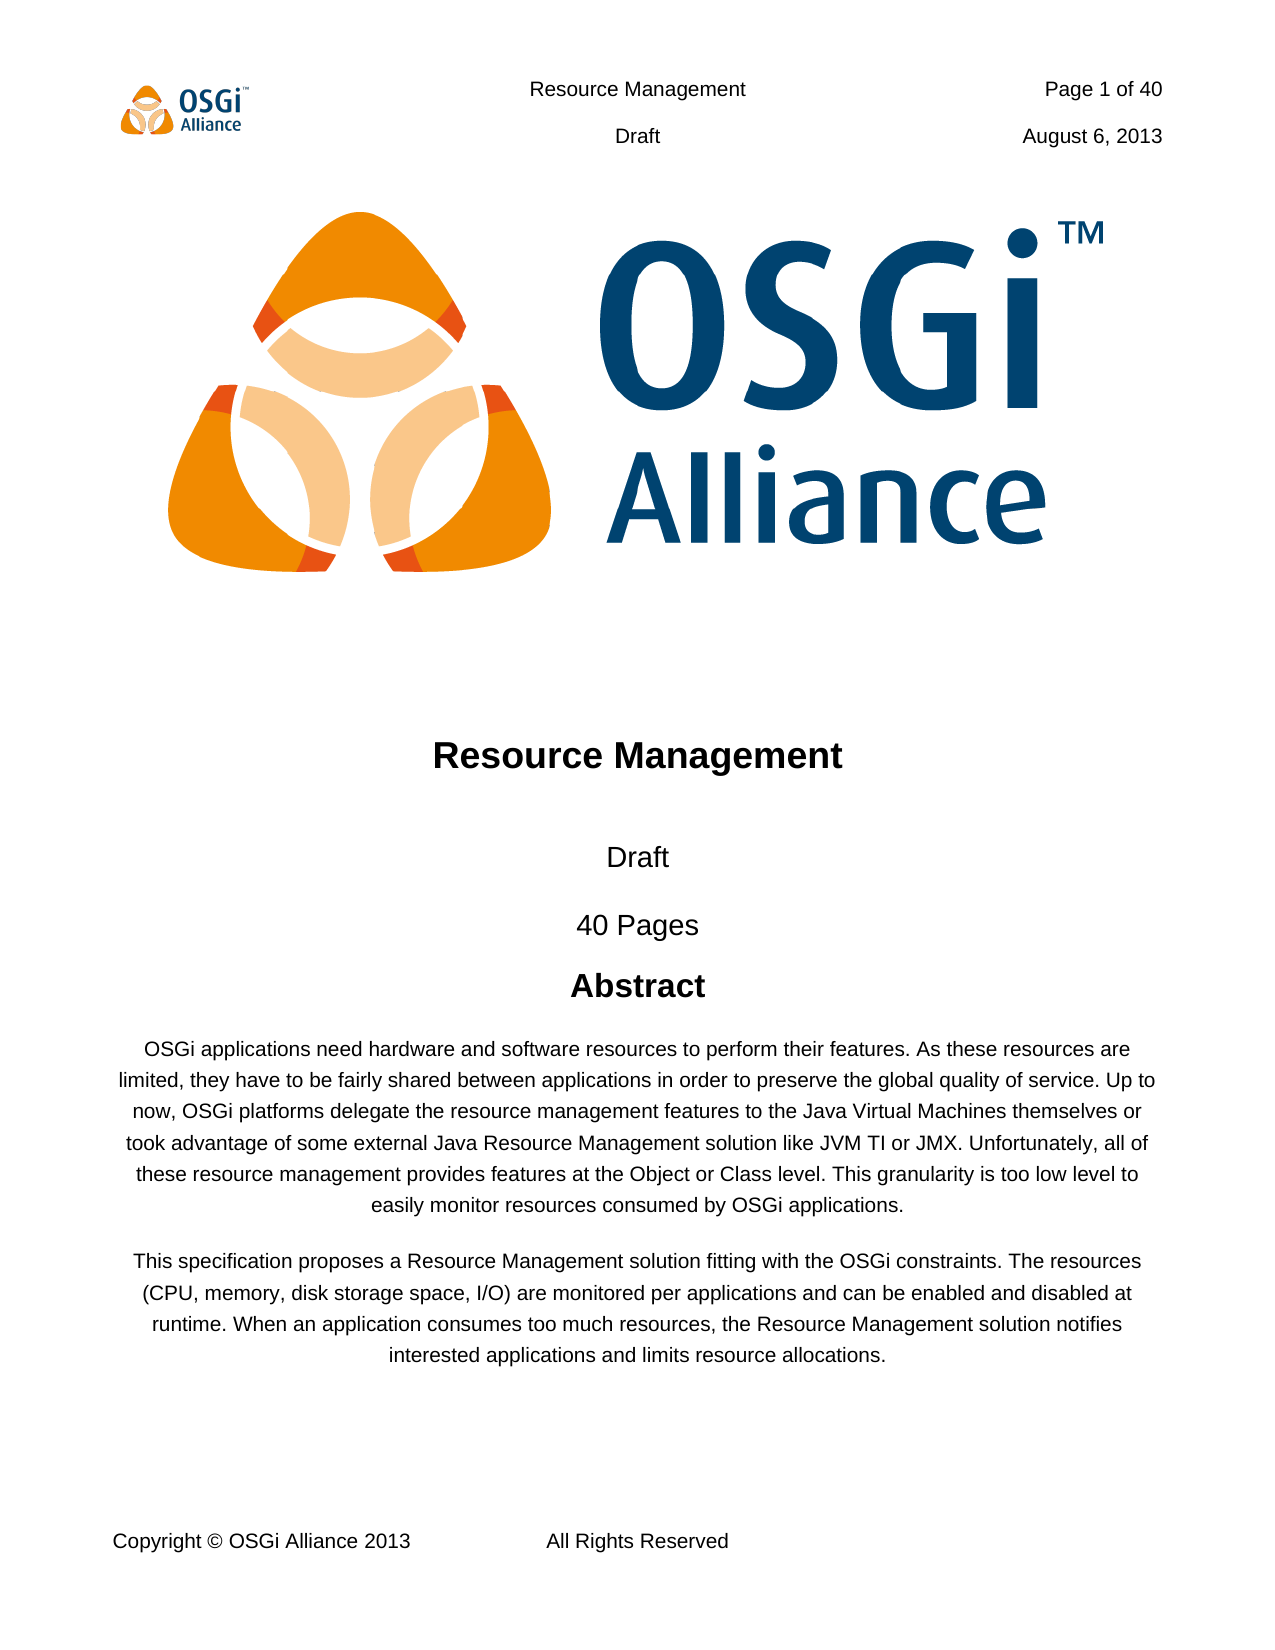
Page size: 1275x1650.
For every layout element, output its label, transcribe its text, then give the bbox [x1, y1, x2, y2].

picture [113, 78, 257, 142]
text This specification proposes a Resource Management solution fitting with the OSGi constraints. The resources (CPU, memory, disk storage space, I/O) are monitored per applications and can be enabled and disabled at runtime. When an application consumes too much resources, the Resource Management solution notifies interested applications and limits resource allocations. [112, 1242, 1162, 1367]
text OSGi applications need hardware and software resources to perform their features. As these resources are limited, they have to be fairly shared between applications in order to preserve the global quality of service. Up to now, OSGi platforms delegate the resource management features to the Java Virtual Machines themselves or took advantage of some external Java Resource Management solution like JVM TI or JMX. Unfortunately, all of these resource management provides features at the Object or Class level. This granularity is too low level to easily monitor resources consumed by OSGi applications. [112, 1029, 1162, 1217]
title Resource Management [112, 733, 1162, 776]
text Abstract [112, 966, 1162, 1004]
title Draft 40 Pages [112, 841, 1162, 941]
picture [112, 158, 1163, 626]
